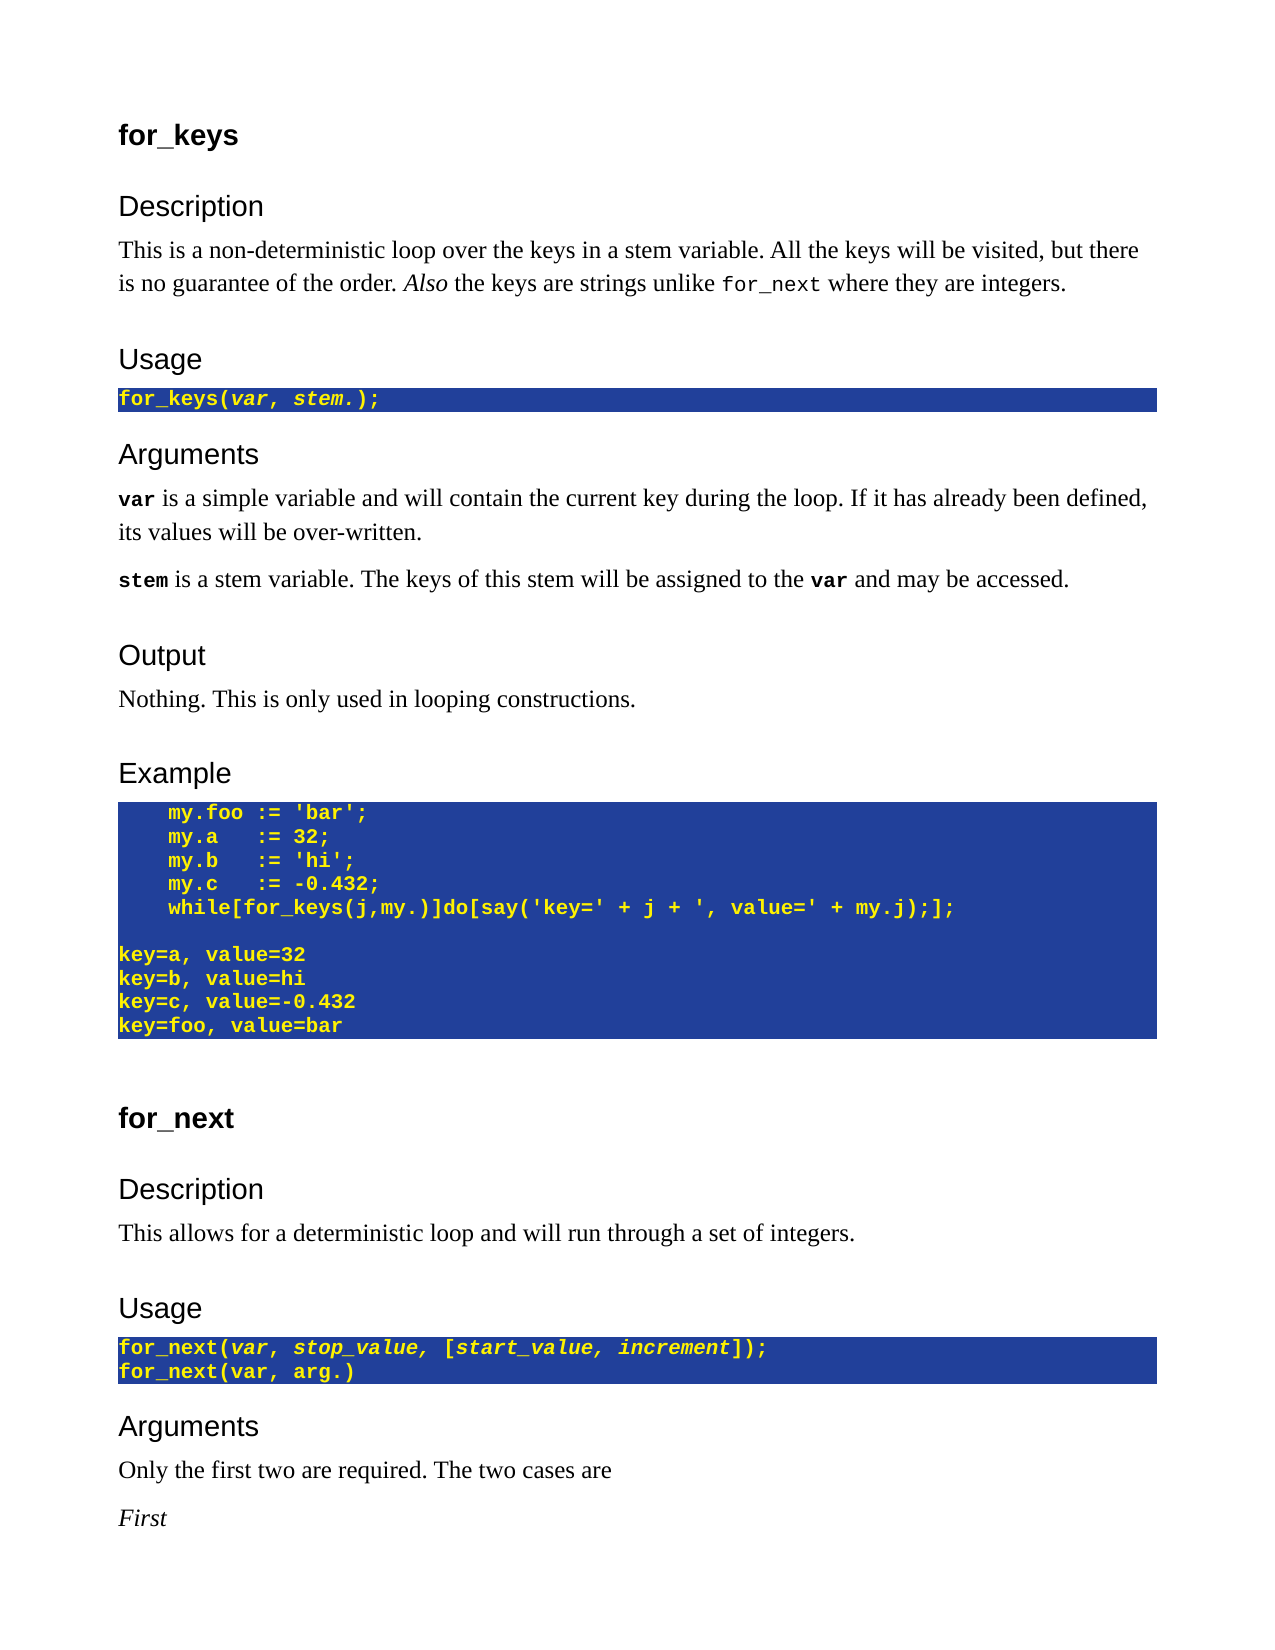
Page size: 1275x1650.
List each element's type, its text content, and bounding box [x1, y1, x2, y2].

text my.a := 32; [118, 826, 1157, 850]
text This allows for a deterministic loop and will run through a set of integers. [118, 1218, 1157, 1247]
text key=foo, value=bar [118, 1015, 1157, 1039]
text for_next(var, arg.) [118, 1361, 1157, 1384]
text my.foo := 'bar'; [118, 802, 1157, 826]
text key=a, value=32 [118, 944, 1157, 968]
subtitle Example [118, 756, 1157, 790]
text my.c := -0.432; [118, 873, 1157, 897]
text var is a simple variable and will contain the current key during the loop. If it has already been defined, its values will be over-written. [118, 483, 1157, 545]
subtitle for_keys [118, 118, 1157, 152]
text my.b := 'hi'; [118, 850, 1157, 873]
text stem is a stem variable. The keys of this stem will be assigned to the var and may be accessed. [118, 564, 1157, 594]
text for_keys(var, stem.); [118, 388, 1157, 412]
subtitle Output [118, 638, 1157, 671]
text key=c, value=-0.432 [118, 992, 1157, 1015]
subtitle Usage [118, 1291, 1157, 1324]
subtitle Description [118, 189, 1157, 223]
text Only the first two are required. The two cases are [118, 1455, 1157, 1484]
subtitle Arguments [118, 1409, 1157, 1443]
text key=b, value=hi [118, 968, 1157, 992]
subtitle Usage [118, 342, 1157, 376]
text while[for_keys(j,my.)]do[say('key=' + j + ', value=' + my.j);]; [118, 897, 1157, 921]
text First [118, 1503, 1157, 1532]
text for_next(var, stop_value, [start_value, increment]); [118, 1337, 1157, 1361]
text Nothing. This is only used in looping constructions. [118, 684, 1157, 712]
text This is a non-deterministic loop over the keys in a stem variable. All the keys will be visited, but there is no guarantee of the order. Also the keys are strings unlike for_next where they are integers. [118, 235, 1157, 298]
subtitle Arguments [118, 437, 1157, 470]
subtitle for_next [118, 1101, 1157, 1135]
subtitle Description [118, 1172, 1157, 1206]
